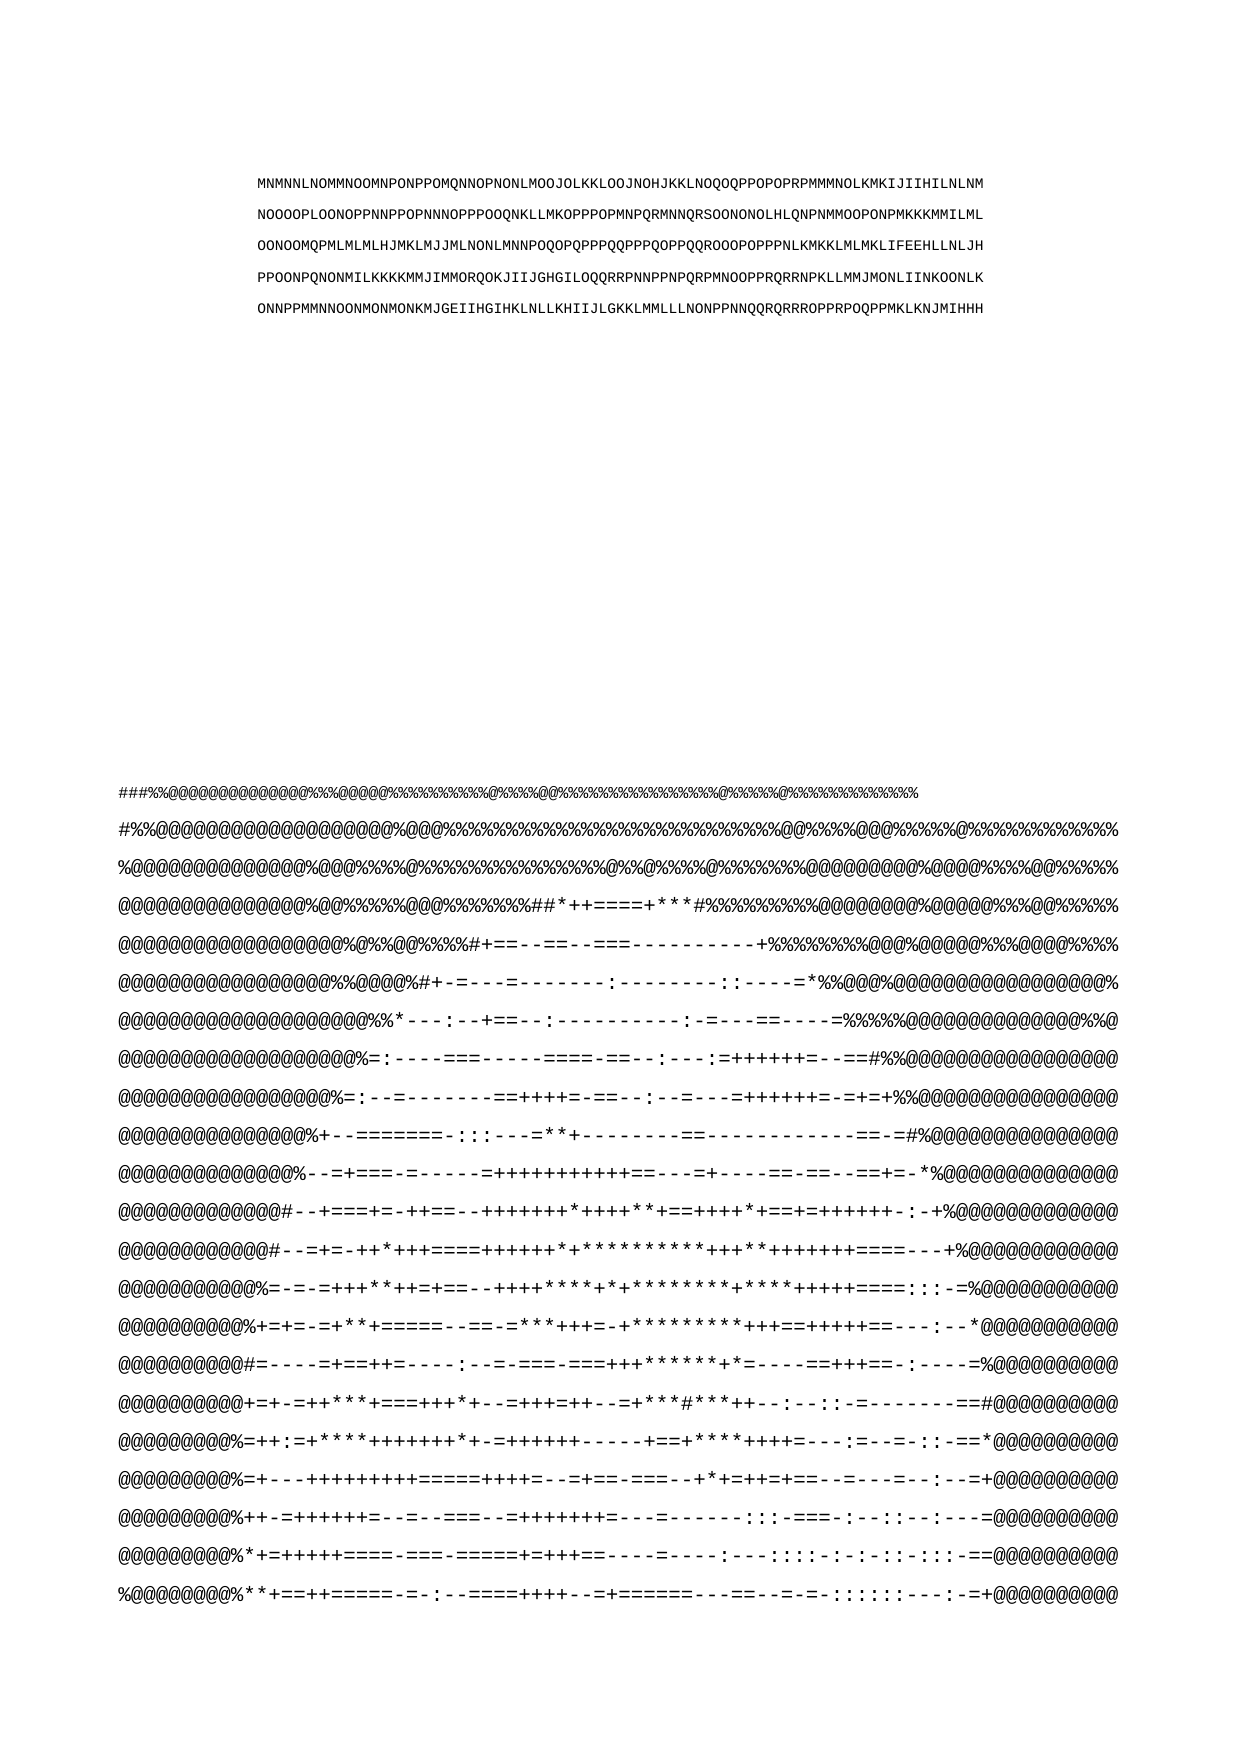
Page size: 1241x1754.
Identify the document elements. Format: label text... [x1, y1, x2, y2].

text @@@@@@@@@@@@@#--+===+=-++==--+++++++*++++**+==++++*+==+=++++++-:-+%@@@@@@@@@@@@@ [118, 1201, 1122, 1225]
text @@@@@@@@@@@%=-=-=+++**++=+==--++++****+*+********+****+++++====:::-=%@@@@@@@@@@@ [118, 1278, 1122, 1301]
text @@@@@@@@@%=+---+++++++++=====++++=--=+==-===--+*+=++=+==--=---=--:--=+@@@@@@@@@@ [118, 1469, 1122, 1493]
text @@@@@@@@@@@@@@@%+--=======-:::---=**+--------==------------==-=#%@@@@@@@@@@@@@@@ [118, 1125, 1122, 1148]
text ###%%@@@@@@@@@@@@@@%%%@@@@@%%%%%%%%%%@%%%%@@%%%%%%%%%%%%%%%%@%%%%%@%%%%%%%%%%%%% [118, 785, 1122, 804]
text @@@@@@@@@%=++:=+****+++++++*+-=++++++-----+==+****++++=---:=--=-::-==*@@@@@@@@@@ [118, 1431, 1122, 1454]
text @@@@@@@@@@#=----=+==++=----:--=-===-===+++******+*=----==+++==-:----=%@@@@@@@@@@ [118, 1354, 1122, 1378]
text #%%@@@@@@@@@@@@@@@@@@@%@@@%%%%%%%%%%%%%%%%%%%%%%%%%%%@@%%%%@@@%%%%%@%%%%%%%%%%%% [118, 819, 1122, 843]
text ONNPPMMNNOONMONMONKMJGEIIHGIHKLNLLKHIIJLGKKLMMLLLNONPPNNQQRQRRROPPRPOQPPMKLKNJMIHHH [118, 301, 1122, 317]
text @@@@@@@@@%*+=+++++====-===-=====+=+++==----=----:---::::-:-:-::-:::-==@@@@@@@@@@ [118, 1545, 1122, 1569]
text %@@@@@@@@@@@@@@%@@@%%%%@%%%%%%%%%%%%%%%@%%@%%%%@%%%%%%%@@@@@@@@@%@@@@%%%%@@%%%%% [118, 857, 1122, 881]
text MNMNNLNOMMNOOMNPONPPOMQNNOPNONLMOOJOLKKLOOJNOHJKKLNOQOQPPOPOPRPMMMNOLKMKIJIIHILNLNM [118, 176, 1122, 193]
text @@@@@@@@@@@@@@@@@@@%=:----===-----====-==--:---:=++++++=--==#%%@@@@@@@@@@@@@@@@@ [118, 1048, 1122, 1072]
text PPOONPQNONMILKKKKMMJIMMORQOKJIIJGHGILOQQRRPNNPPNPQRPMNOOPPRQRRNPKLLMMJMONLIINKOONLK [118, 270, 1122, 286]
text @@@@@@@@@@@@@@@@@@@@%%*---:--+==--:----------:-=---==----=%%%%%@@@@@@@@@@@@@@%%@ [118, 1010, 1122, 1034]
text @@@@@@@@@@@@@@@@@%%@@@@%#+-=---=-------:--------::----=*%%@@@%@@@@@@@@@@@@@@@@@% [118, 972, 1122, 996]
text @@@@@@@@@@@@#--=+=-++*+++====++++++*+**********+++**+++++++====---+%@@@@@@@@@@@@ [118, 1239, 1122, 1263]
text @@@@@@@@@@%+=+=-=+**+=====--==-=***+++=-+*********+++==+++++==---:--*@@@@@@@@@@@ [118, 1316, 1122, 1340]
text @@@@@@@@@@@@@@%--=+===-=-----=+++++++++++==---=+----==-==--==+=-*%@@@@@@@@@@@@@@ [118, 1163, 1122, 1187]
text @@@@@@@@@@@@@@@@@%=:--=-------==++++=-==--:--=---=++++++=-=+=+%%@@@@@@@@@@@@@@@@ [118, 1087, 1122, 1110]
text @@@@@@@@@%++-=++++++=--=--===--=+++++++=---=------:::-===-:--::--:---=@@@@@@@@@@ [118, 1507, 1122, 1531]
text %@@@@@@@@%**+==++=====-=-:--====++++--=+======---==--=-=-::::::---:-=+@@@@@@@@@@ [118, 1584, 1122, 1607]
text @@@@@@@@@@+=+-=++***+===+++*+--=+++=++--=+***#***++--:--::-=-------==#@@@@@@@@@@ [118, 1392, 1122, 1416]
text NOOOOPLOONOPPNNPPOPNNNOPPPOOQNKLLMKOPPPOPMNPQRMNNQRSOONONOLHLQNPNMMOOPONPMKKKMMILML [118, 207, 1122, 224]
text OONOOMQPMLMLMLHJMKLMJJMLNONLMNNPOQOPQPPPQQPPPQOPPQQROOOPOPPPNLKMKKLMLMKLIFEEHLLNLJH [118, 239, 1122, 255]
text @@@@@@@@@@@@@@@@@@%@%%@@%%%%#+==--==--===----------+%%%%%%%%@@@%@@@@@%%%@@@@%%%% [118, 934, 1122, 957]
text @@@@@@@@@@@@@@@%@@%%%%%@@@%%%%%%%##*++====+***#%%%%%%%%%@@@@@@@@%@@@@@%%%@@%%%%% [118, 896, 1122, 919]
